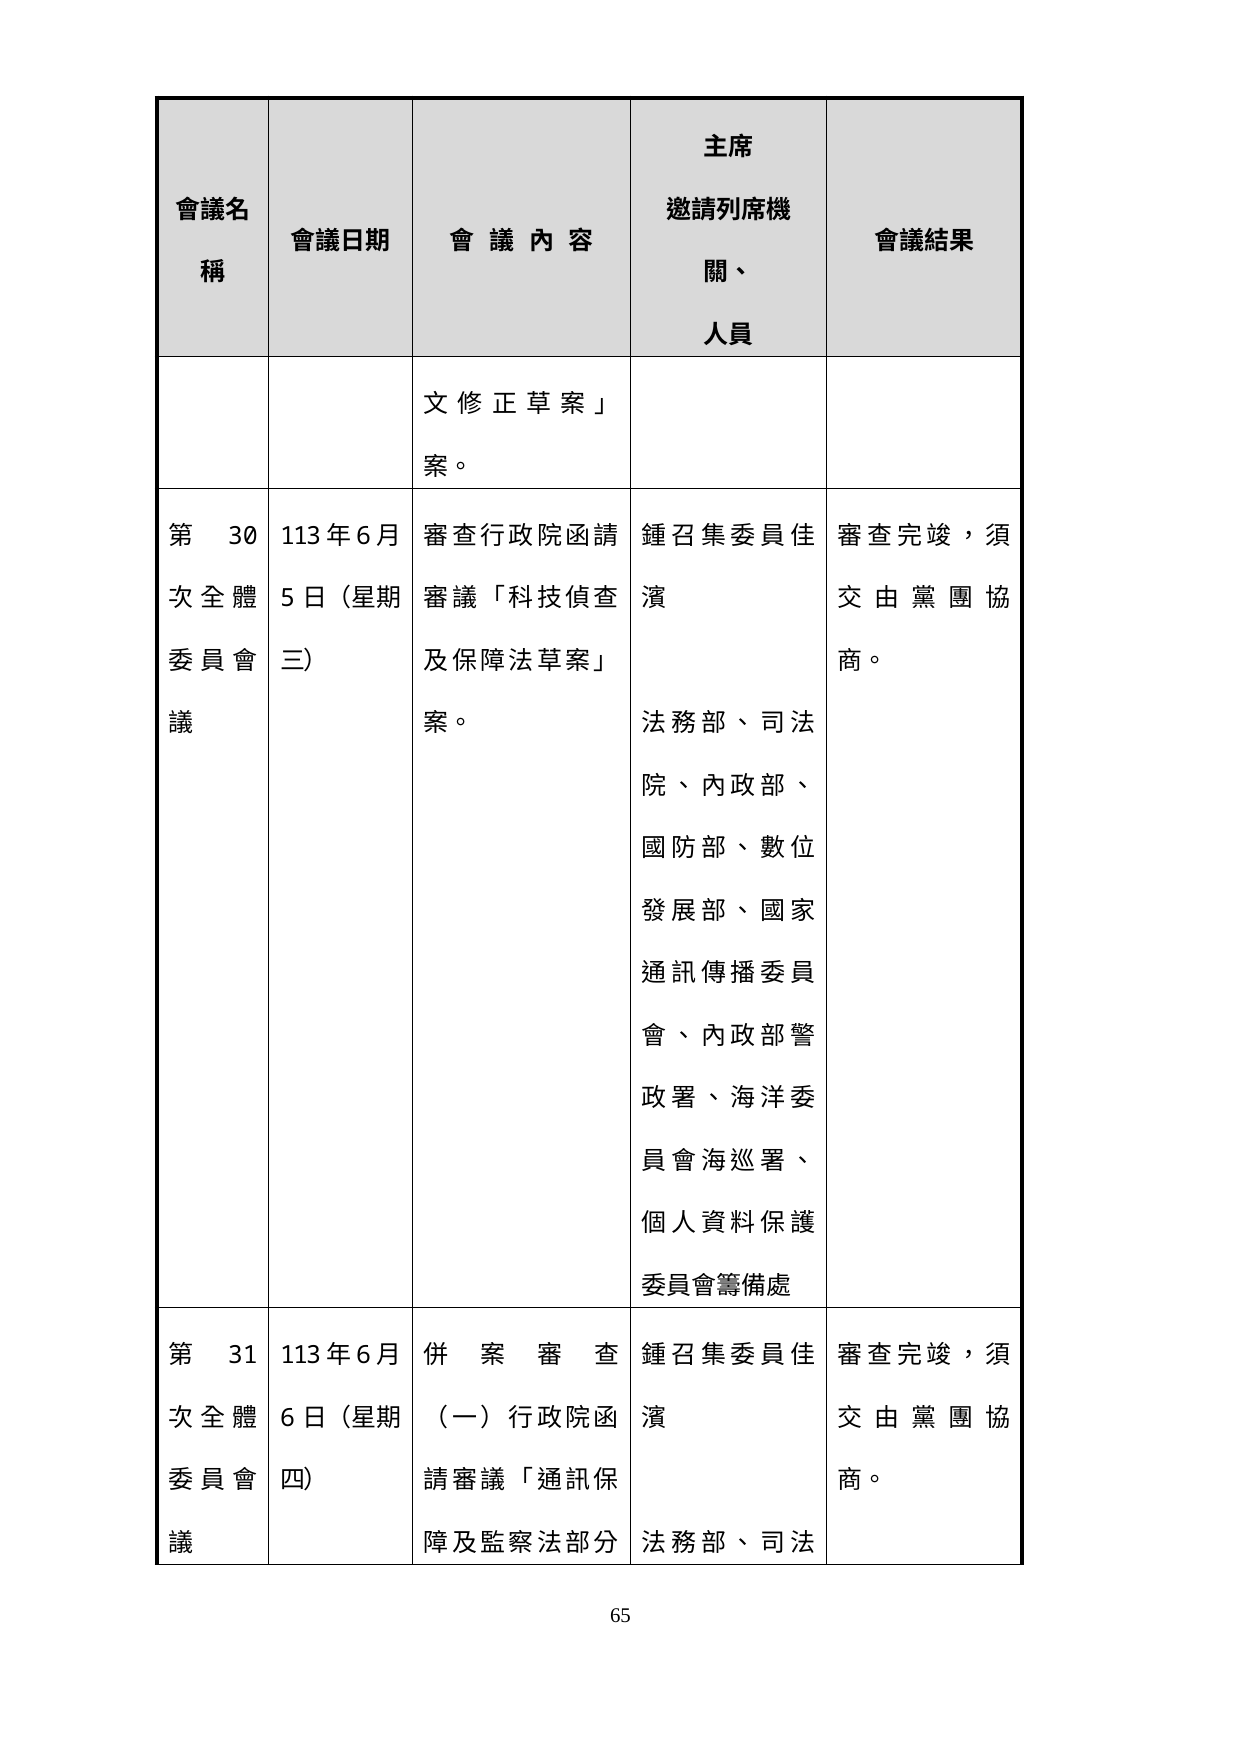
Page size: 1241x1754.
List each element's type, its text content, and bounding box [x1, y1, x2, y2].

table_cell [159, 357, 268, 488]
table_header 會議日期 [269, 100, 412, 356]
table_cell 113年6月6日（星期四） [269, 1308, 412, 1564]
table_cell 併案審查 （一）行政院函請審議「通訊保障及監察法部分 [413, 1308, 630, 1564]
table_cell [827, 357, 1020, 488]
table_cell 第31次全體委員會議 [159, 1308, 268, 1564]
table_cell 審查完竣，須交由黨團協商。 [827, 489, 1020, 1307]
table_header 會議名稱 [159, 100, 268, 356]
table_cell 第30次全體委員會議 [159, 489, 268, 1307]
table_header 會議結果 [827, 100, 1020, 356]
table_cell 鍾召集委員佳濱 法務部、司法 [631, 1308, 826, 1564]
table_cell [269, 357, 412, 488]
table_cell 審查行政院函請審議「科技偵查及保障法草案」案。 [413, 489, 630, 1307]
table_header 會議內容 [413, 100, 630, 356]
table_cell 鍾召集委員佳濱 法務部、司法院、內政部、國防部、數位發展部、國家通訊傳播委員會、內政部警政署、海洋委員會海巡署、個人資料保護委員會籌備處 [631, 489, 826, 1307]
table_cell 審查完竣，須交由黨團協商。 [827, 1308, 1020, 1564]
table_cell 文修正草案」案。 [413, 357, 630, 488]
table_cell [631, 357, 826, 488]
table_cell 113年6月5日（星期三） [269, 489, 412, 1307]
table_header 主席 邀請列席機關、 人員 [631, 100, 826, 356]
